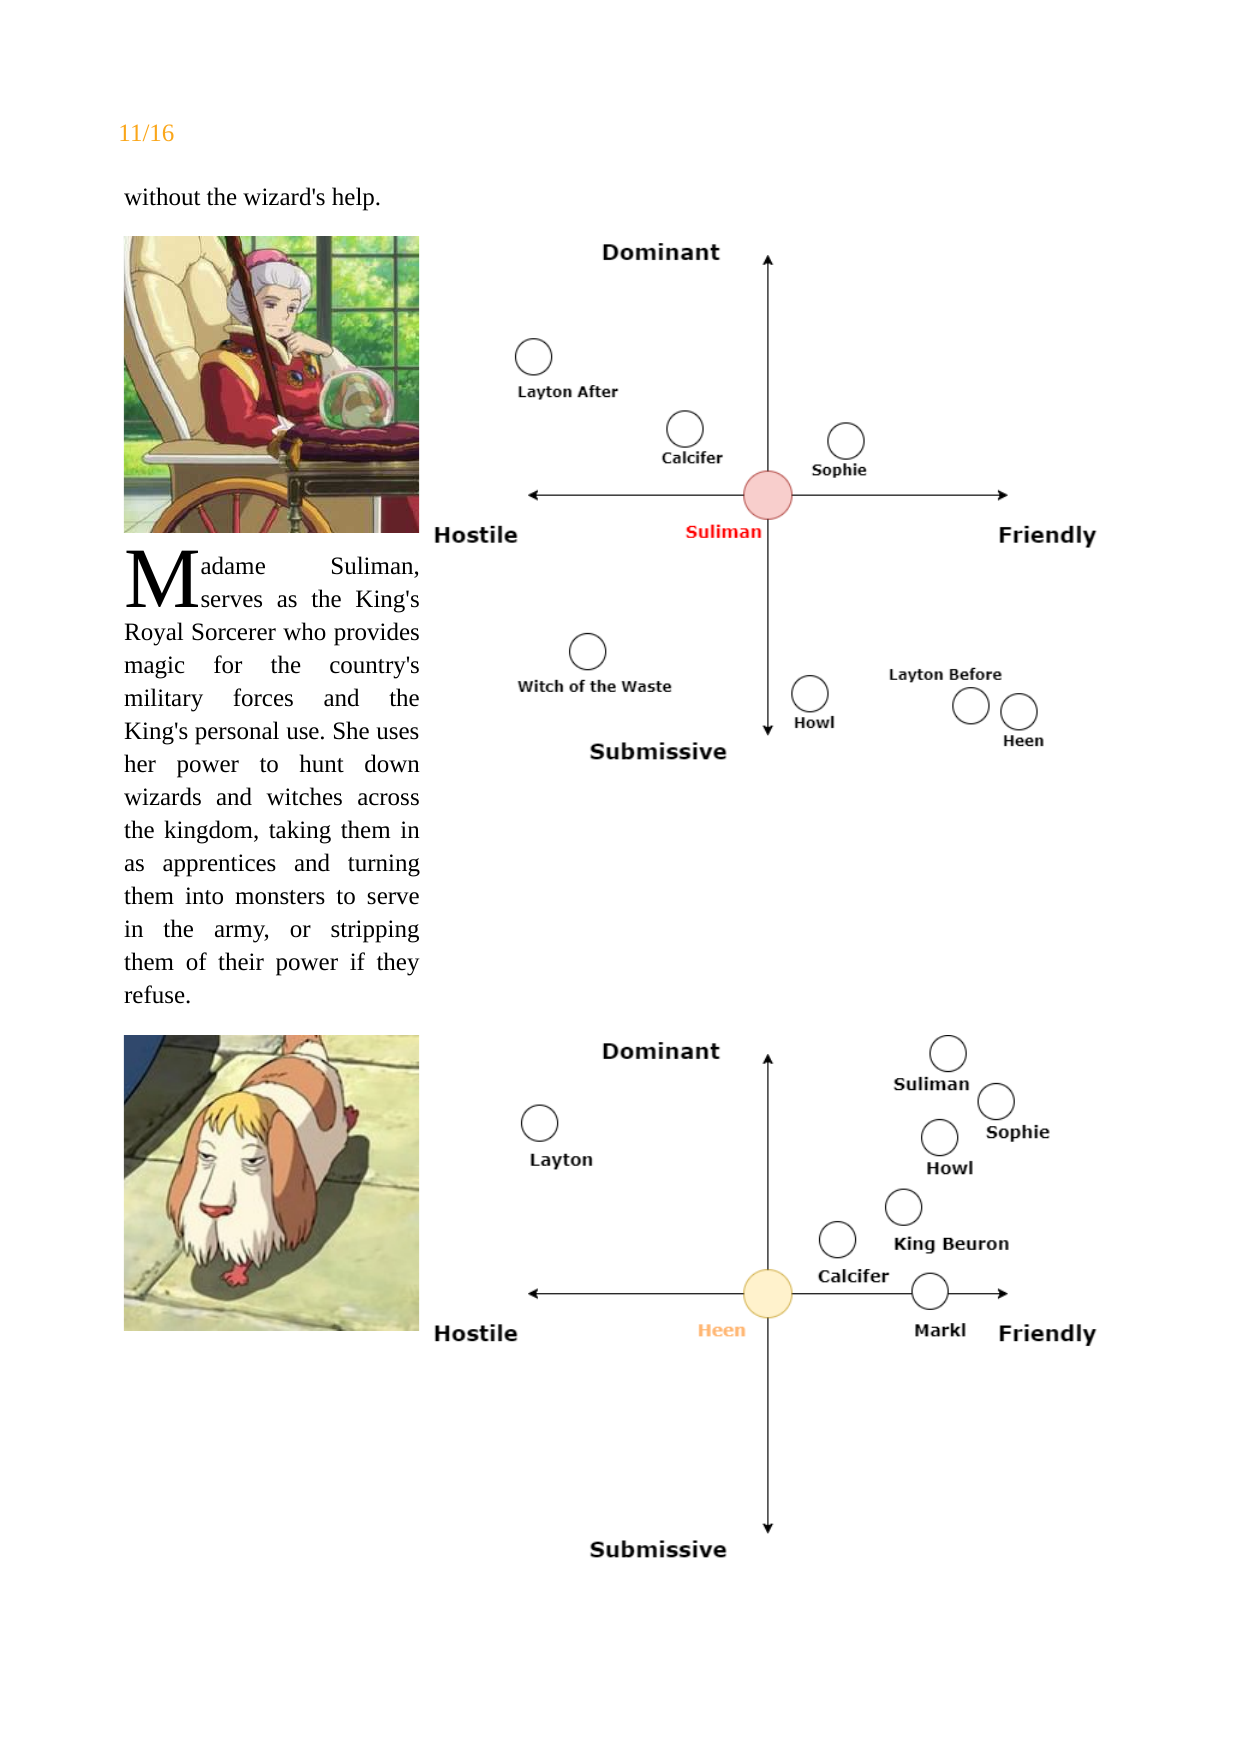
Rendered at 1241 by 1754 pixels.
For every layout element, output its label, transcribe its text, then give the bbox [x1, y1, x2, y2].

table_cell Madame Suliman, serves as the King's Royal Sorcerer who provides magic for the country's military forces and the King's personal use. She uses her power to hunt down wizards and witches across the kingdom, taking them in as apprentices and turning them into monsters to serve in the army, or stripping them of their power if they refuse. [118, 231, 426, 1029]
picture [123, 1035, 420, 1331]
table_cell without the wizard's help. [118, 176, 426, 231]
table_cell [426, 176, 1122, 231]
table_cell [426, 1029, 1122, 1614]
picture [123, 236, 420, 533]
picture [431, 1035, 1117, 1561]
picture [431, 236, 1117, 763]
table_cell [426, 763, 1122, 1029]
table_cell [118, 1029, 426, 1614]
table_cell [426, 231, 1122, 762]
